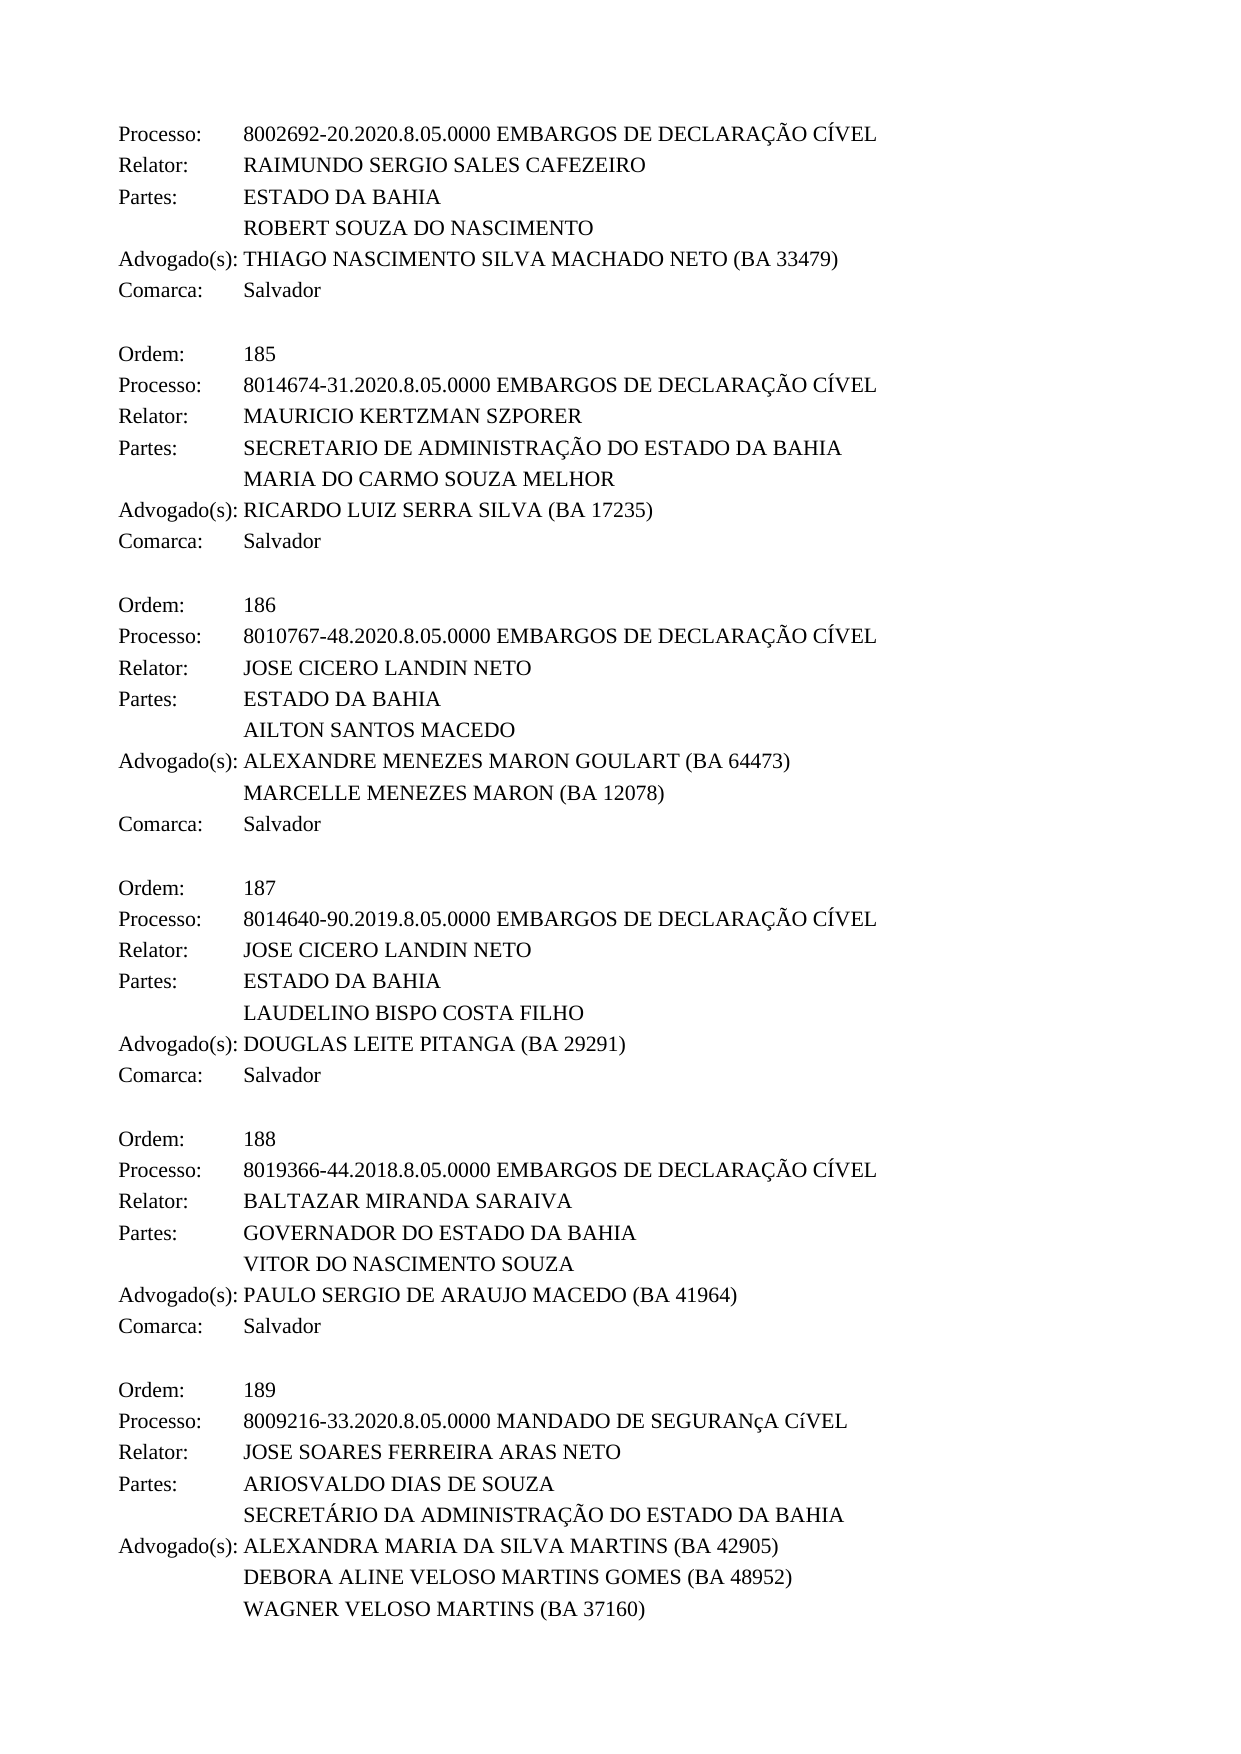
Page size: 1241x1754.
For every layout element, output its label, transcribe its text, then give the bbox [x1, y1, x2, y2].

table_cell Partes: [118, 1468, 243, 1499]
table_cell Salvador [243, 808, 1240, 839]
table_cell Relator: [118, 1185, 243, 1216]
table_cell [118, 1561, 243, 1593]
table_cell Advogado(s): [118, 1279, 243, 1310]
table_cell Relator: [118, 401, 243, 432]
table_cell MAURICIO KERTZMAN SZPORER [243, 401, 1240, 432]
table_cell Relator: [118, 1436, 243, 1468]
table_cell Advogado(s): [118, 745, 243, 777]
table_cell MARIA DO CARMO SOUZA MELHOR [243, 463, 1240, 494]
table_cell ALEXANDRA MARIA DA SILVA MARTINS (BA 42905) [243, 1530, 1240, 1561]
table_cell [118, 1593, 243, 1624]
table_cell VITOR DO NASCIMENTO SOUZA [243, 1248, 1240, 1279]
table_cell Relator: [118, 149, 243, 181]
table_cell ARIOSVALDO DIAS DE SOUZA [243, 1468, 1240, 1499]
table_cell Advogado(s): [118, 1530, 243, 1561]
table_cell Comarca: [118, 1310, 243, 1341]
table_cell Comarca: [118, 274, 243, 306]
table_cell ESTADO DA BAHIA [243, 181, 1240, 212]
table_cell [118, 212, 243, 243]
table_cell SECRETARIO DE ADMINISTRAÇÃO DO ESTADO DA BAHIA [243, 432, 1240, 463]
table_header 186 [243, 589, 1240, 620]
table_cell 8002692-20.2020.8.05.0000 EMBARGOS DE DECLARAÇÃO CÍVEL [243, 118, 1240, 149]
table_cell WAGNER VELOSO MARTINS (BA 37160) [243, 1593, 1240, 1624]
table_cell ROBERT SOUZA DO NASCIMENTO [243, 212, 1240, 243]
table_cell Processo: [118, 903, 243, 934]
table_cell Salvador [243, 1310, 1240, 1341]
table_header 189 [243, 1374, 1240, 1405]
table_cell ESTADO DA BAHIA [243, 965, 1240, 997]
table_cell THIAGO NASCIMENTO SILVA MACHADO NETO (BA 33479) [243, 243, 1240, 274]
table_cell Advogado(s): [118, 494, 243, 526]
table_cell LAUDELINO BISPO COSTA FILHO [243, 997, 1240, 1028]
table_header Ordem: [118, 872, 243, 903]
table_cell RAIMUNDO SERGIO SALES CAFEZEIRO [243, 149, 1240, 181]
table_cell 8010767-48.2020.8.05.0000 EMBARGOS DE DECLARAÇÃO CÍVEL [243, 620, 1240, 652]
table_cell BALTAZAR MIRANDA SARAIVA [243, 1185, 1240, 1216]
table_cell Relator: [118, 934, 243, 965]
table_cell Processo: [118, 1154, 243, 1185]
table_cell DEBORA ALINE VELOSO MARTINS GOMES (BA 48952) [243, 1561, 1240, 1593]
table_cell JOSE CICERO LANDIN NETO [243, 934, 1240, 965]
table_cell 8014640-90.2019.8.05.0000 EMBARGOS DE DECLARAÇÃO CÍVEL [243, 903, 1240, 934]
table_cell Advogado(s): [118, 1028, 243, 1059]
table_cell Comarca: [118, 808, 243, 839]
table_cell [118, 1499, 243, 1530]
table_cell Comarca: [118, 526, 243, 557]
table_cell JOSE CICERO LANDIN NETO [243, 652, 1240, 683]
table_cell Processo: [118, 118, 243, 149]
table_cell AILTON SANTOS MACEDO [243, 714, 1240, 745]
table_cell Processo: [118, 1405, 243, 1436]
table_cell MARCELLE MENEZES MARON (BA 12078) [243, 777, 1240, 808]
table_cell PAULO SERGIO DE ARAUJO MACEDO (BA 41964) [243, 1279, 1240, 1310]
table_cell Comarca: [118, 1059, 243, 1090]
table_cell [118, 777, 243, 808]
table_cell Advogado(s): [118, 243, 243, 274]
table_cell Salvador [243, 274, 1240, 306]
table_cell SECRETÁRIO DA ADMINISTRAÇÃO DO ESTADO DA BAHIA [243, 1499, 1240, 1530]
table_cell RICARDO LUIZ SERRA SILVA (BA 17235) [243, 494, 1240, 526]
table_cell Salvador [243, 1059, 1240, 1090]
table_cell Processo: [118, 369, 243, 401]
table_cell [118, 714, 243, 745]
table_header Ordem: [118, 1123, 243, 1154]
table_cell GOVERNADOR DO ESTADO DA BAHIA [243, 1216, 1240, 1248]
table_cell ALEXANDRE MENEZES MARON GOULART (BA 64473) [243, 745, 1240, 777]
table_cell 8009216-33.2020.8.05.0000 MANDADO DE SEGURANçA CíVEL [243, 1405, 1240, 1436]
table_cell DOUGLAS LEITE PITANGA (BA 29291) [243, 1028, 1240, 1059]
table_cell 8019366-44.2018.8.05.0000 EMBARGOS DE DECLARAÇÃO CÍVEL [243, 1154, 1240, 1185]
table_cell Partes: [118, 181, 243, 212]
table_cell [118, 1248, 243, 1279]
table_header 185 [243, 338, 1240, 369]
table_header 188 [243, 1123, 1240, 1154]
table_header 187 [243, 872, 1240, 903]
table_cell JOSE SOARES FERREIRA ARAS NETO [243, 1436, 1240, 1468]
table_cell [118, 997, 243, 1028]
table_header Ordem: [118, 338, 243, 369]
table_header Ordem: [118, 589, 243, 620]
table_cell Salvador [243, 526, 1240, 557]
table_cell Processo: [118, 620, 243, 652]
table_cell Partes: [118, 965, 243, 997]
table_cell Partes: [118, 1216, 243, 1248]
table_header Ordem: [118, 1374, 243, 1405]
table_cell [118, 463, 243, 494]
table_cell Relator: [118, 652, 243, 683]
table_cell ESTADO DA BAHIA [243, 683, 1240, 714]
table_cell Partes: [118, 683, 243, 714]
table_cell Partes: [118, 432, 243, 463]
table_cell 8014674-31.2020.8.05.0000 EMBARGOS DE DECLARAÇÃO CÍVEL [243, 369, 1240, 401]
